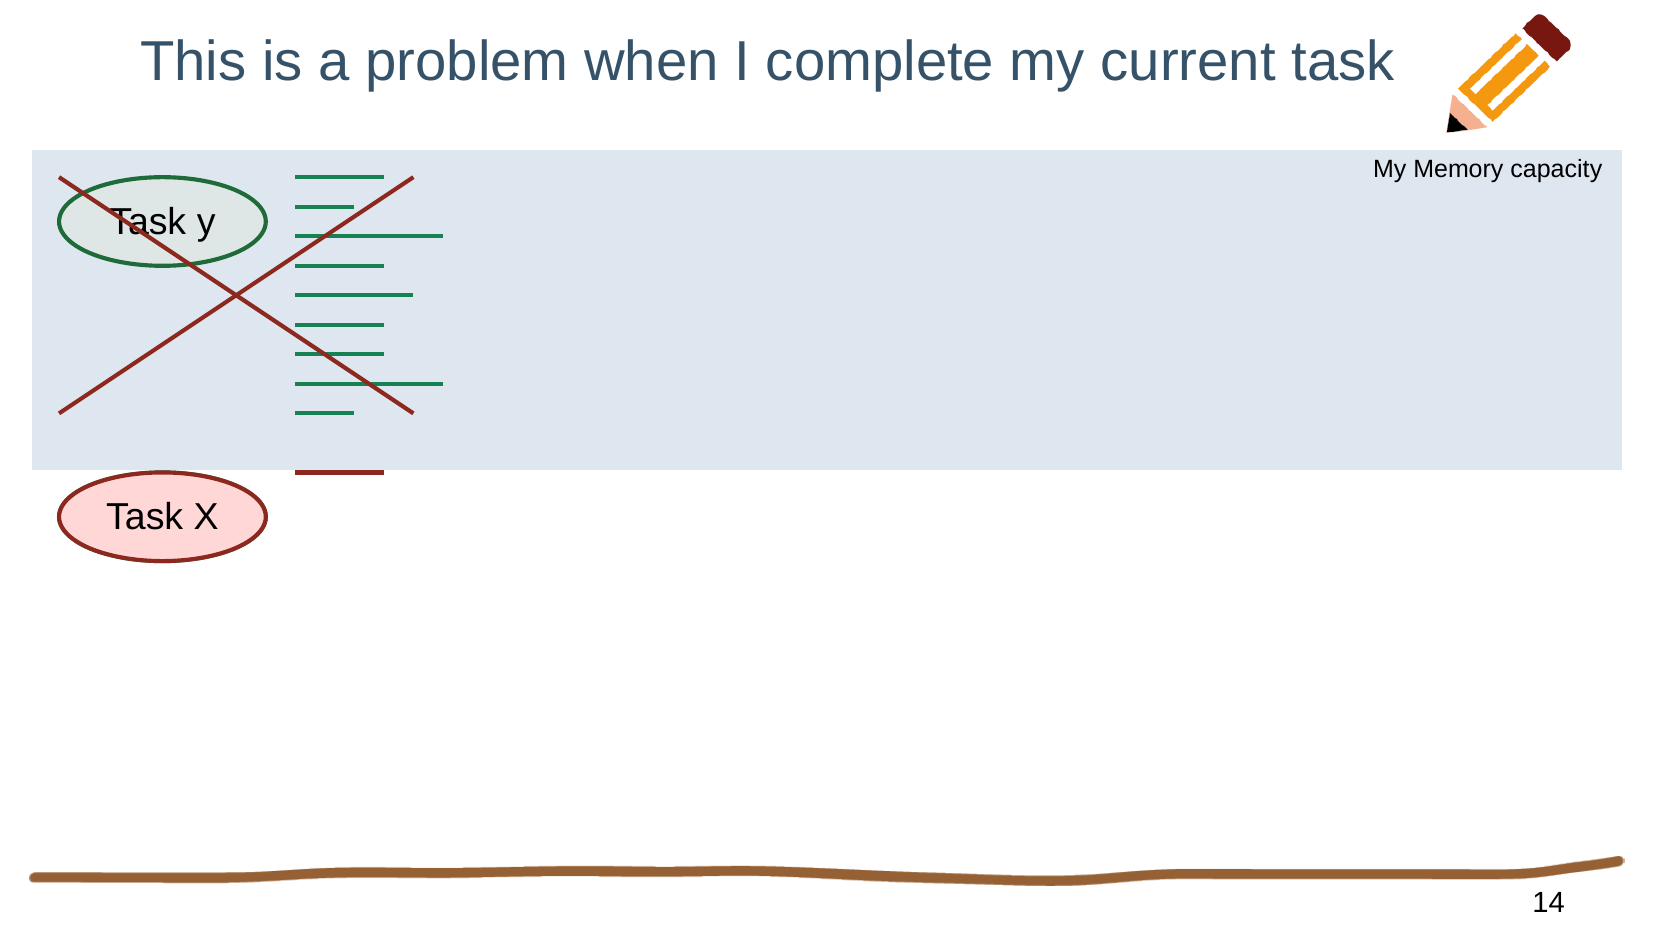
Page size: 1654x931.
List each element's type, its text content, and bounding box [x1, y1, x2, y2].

text_box [29, 147, 1625, 473]
picture [29, 856, 1625, 886]
text_box My Memory capacity [1358, 147, 1618, 191]
text_box Task y [59, 194, 185, 266]
text_box Task X [59, 472, 266, 562]
title This is a problem when I complete my current task [88, 29, 1447, 147]
picture [1446, 14, 1571, 133]
text_box Task y [86, 177, 266, 264]
